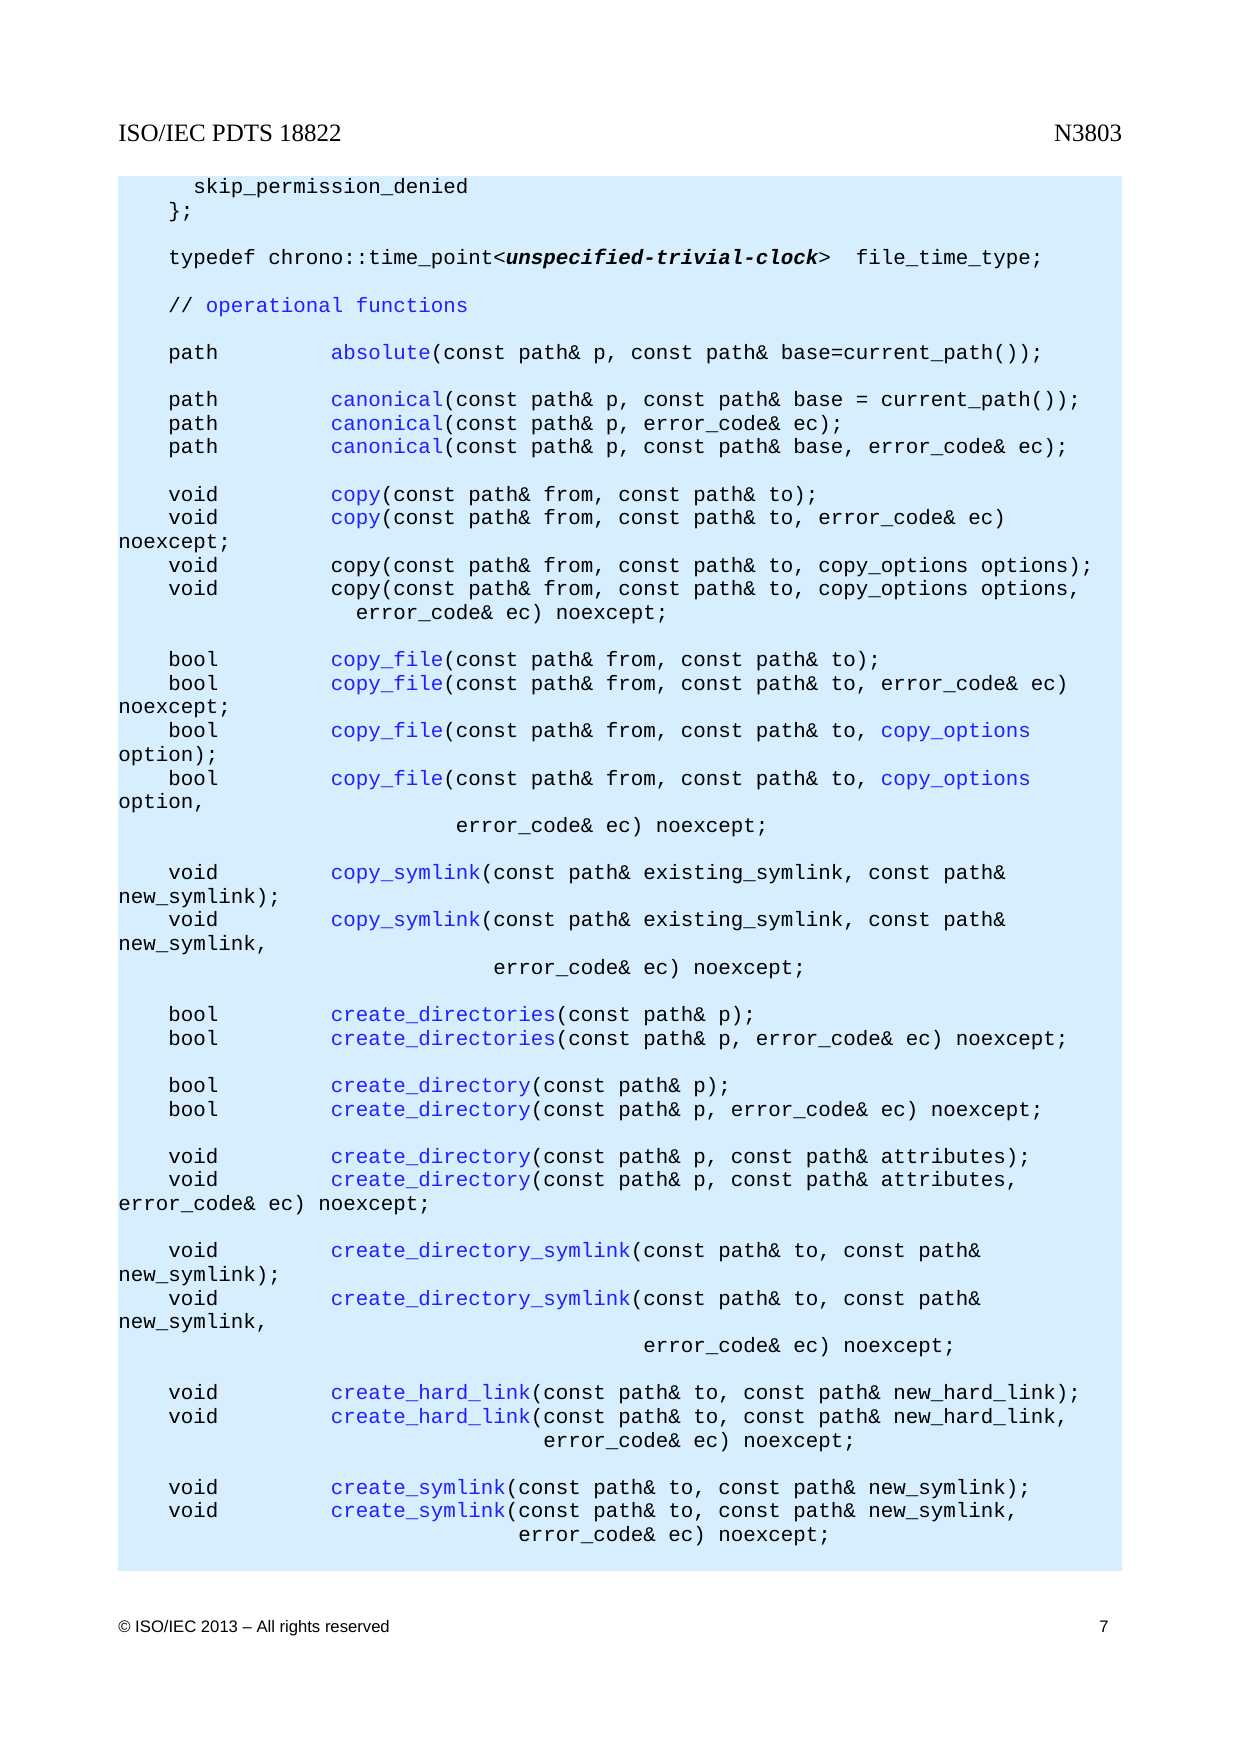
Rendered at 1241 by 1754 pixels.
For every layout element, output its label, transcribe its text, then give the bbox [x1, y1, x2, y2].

text void copy(const path& from, const path& to, error_code& ec) noexcept; [118, 507, 1122, 555]
text void copy(const path& from, const path& to, copy_options options); [118, 555, 1122, 578]
text void create_directory(const path& p, const path& attributes); [118, 1146, 1122, 1169]
text error_code& ec) noexcept; [118, 1429, 1122, 1453]
text path absolute(const path& p, const path& base=current_path()); [118, 342, 1122, 366]
text void create_symlink(const path& to, const path& new_symlink); [118, 1477, 1122, 1501]
text bool create_directory(const path& p, error_code& ec) noexcept; [118, 1098, 1122, 1122]
text path canonical(const path& p, const path& base = current_path()); [118, 389, 1122, 413]
text void create_hard_link(const path& to, const path& new_hard_link); [118, 1382, 1122, 1406]
text error_code& ec) noexcept; [118, 1524, 1122, 1548]
text void create_directory(const path& p, const path& attributes, error_code& ec) noexcept; [118, 1169, 1122, 1217]
text void create_symlink(const path& to, const path& new_symlink, [118, 1501, 1122, 1524]
text void create_hard_link(const path& to, const path& new_hard_link, [118, 1406, 1122, 1429]
text error_code& ec) noexcept; [118, 1335, 1122, 1359]
text error_code& ec) noexcept; [118, 815, 1122, 838]
text bool create_directories(const path& p, error_code& ec) noexcept; [118, 1028, 1122, 1051]
text void create_directory_symlink(const path& to, const path& new_symlink); [118, 1240, 1122, 1288]
text bool create_directories(const path& p); [118, 1004, 1122, 1028]
text skip_permission_denied [118, 176, 1122, 200]
text // operational functions [118, 294, 1122, 318]
text bool copy_file(const path& from, const path& to, error_code& ec) noexcept; [118, 673, 1122, 720]
text path canonical(const path& p, error_code& ec); [118, 413, 1122, 436]
text }; [118, 200, 1122, 224]
text bool copy_file(const path& from, const path& to); [118, 649, 1122, 673]
text void copy(const path& from, const path& to); [118, 484, 1122, 507]
text typedef chrono::time_point<unspecified-trivial-clock> file_time_type; [118, 247, 1122, 271]
text bool create_directory(const path& p); [118, 1075, 1122, 1098]
text bool copy_file(const path& from, const path& to, copy_options option); [118, 720, 1122, 767]
text void copy_symlink(const path& existing_symlink, const path& new_symlink); [118, 862, 1122, 909]
text error_code& ec) noexcept; [118, 602, 1122, 626]
text bool copy_file(const path& from, const path& to, copy_options option, [118, 767, 1122, 815]
text void create_directory_symlink(const path& to, const path& new_symlink, [118, 1288, 1122, 1335]
text void copy_symlink(const path& existing_symlink, const path& new_symlink, [118, 909, 1122, 957]
text void copy(const path& from, const path& to, copy_options options, [118, 578, 1122, 602]
text path canonical(const path& p, const path& base, error_code& ec); [118, 436, 1122, 460]
text error_code& ec) noexcept; [118, 957, 1122, 980]
